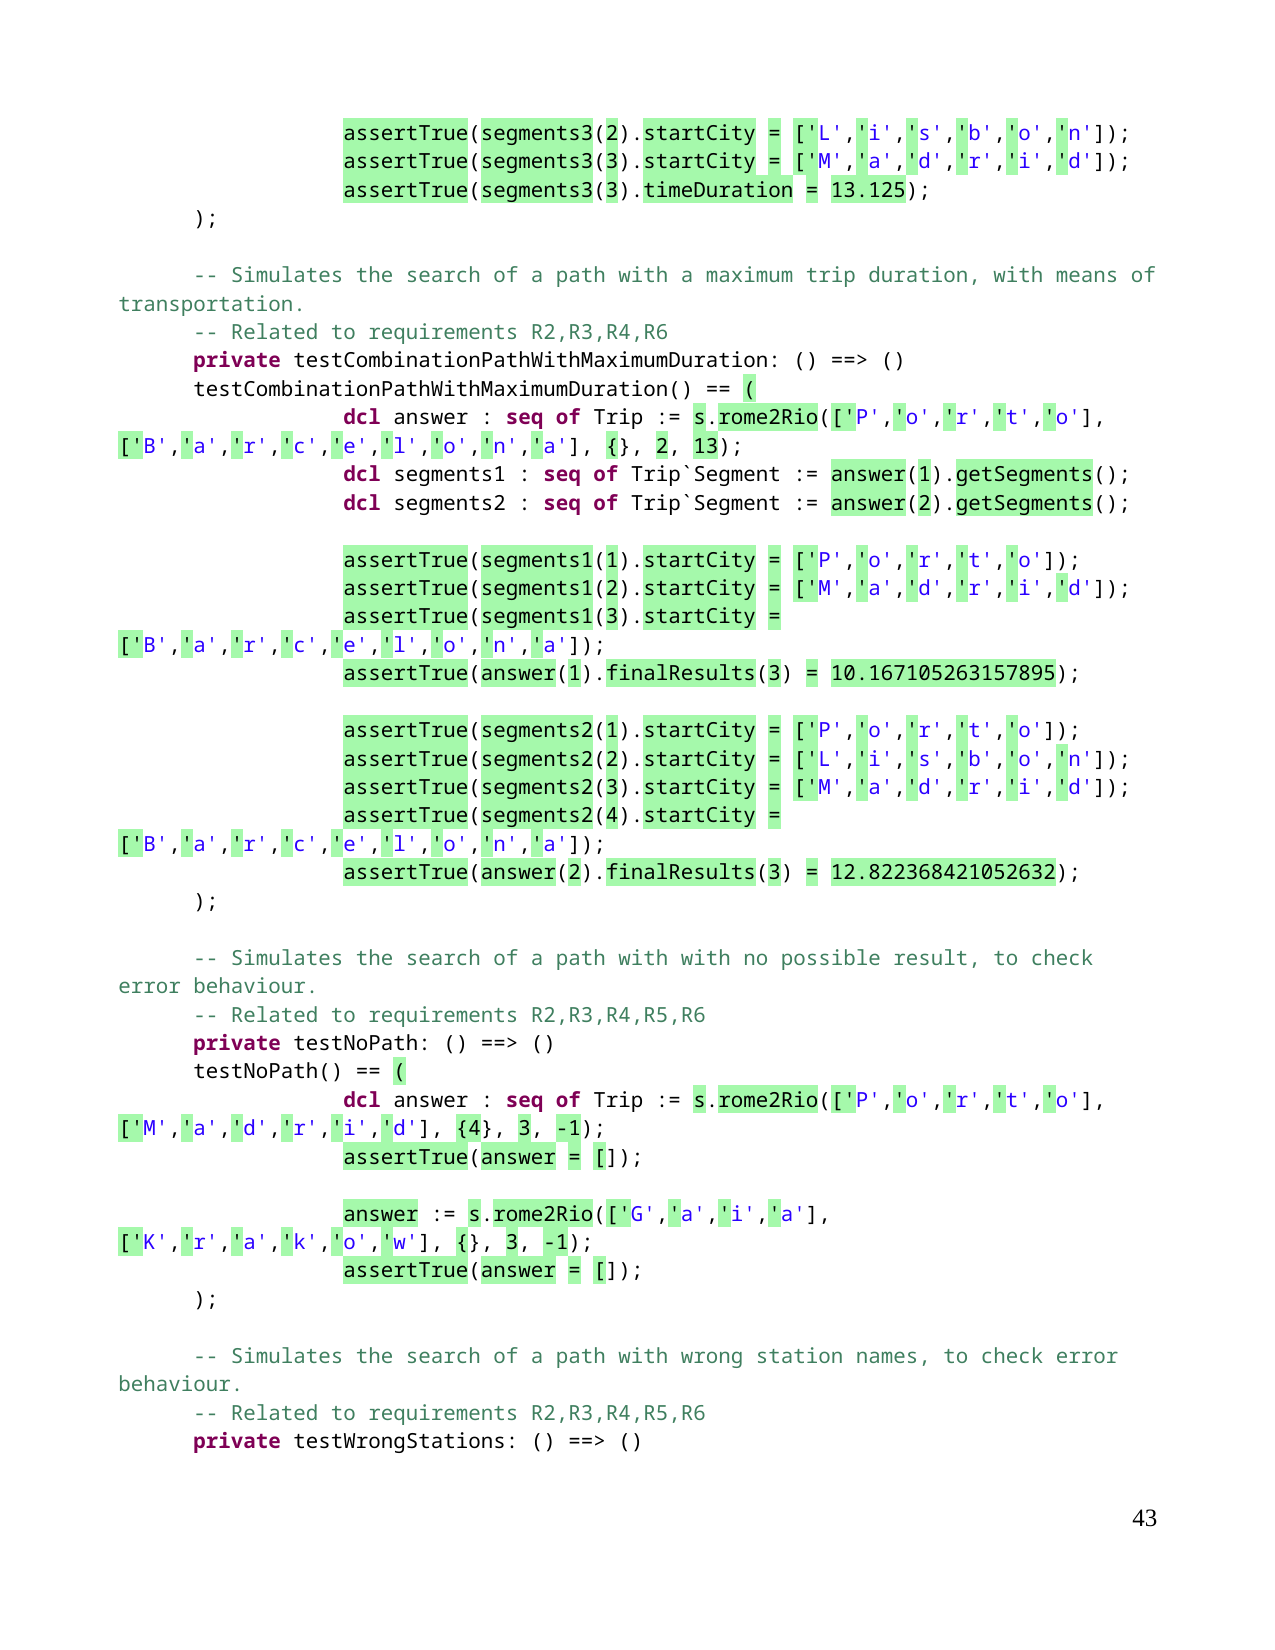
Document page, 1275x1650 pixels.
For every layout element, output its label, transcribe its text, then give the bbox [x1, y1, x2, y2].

text assertTrue(answer = []); [118, 1142, 1157, 1170]
text dcl answer : seq of Trip := s.rome2Rio(['P','o','r','t','o'], ['B','a','r','c','e','l','o','n','a'], {}, 2, 13); [118, 402, 1157, 459]
text -- Simulates the search of a path with wrong station names, to check error behaviour. [118, 1341, 1157, 1398]
text assertTrue(segments2(2).startCity = ['L','i','s','b','o','n']); [118, 744, 1157, 772]
text dcl answer : seq of Trip := s.rome2Rio(['P','o','r','t','o'], ['M','a','d','r','i','d'], {4}, 3, -1); [118, 1085, 1157, 1142]
text ); [118, 203, 1157, 232]
text assertTrue(segments3(3).timeDuration = 13.125); [118, 175, 1157, 203]
text assertTrue(answer = []); [118, 1256, 1157, 1284]
text private testNoPath: () ==> () [118, 1028, 1157, 1057]
text assertTrue(segments1(2).startCity = ['M','a','d','r','i','d']); [118, 573, 1157, 602]
text assertTrue(segments3(2).startCity = ['L','i','s','b','o','n']); [118, 118, 1157, 147]
text testCombinationPathWithMaximumDuration() == ( [118, 374, 1157, 402]
text assertTrue(segments1(1).startCity = ['P','o','r','t','o']); [118, 545, 1157, 573]
text private testWrongStations: () ==> () [118, 1426, 1157, 1455]
text assertTrue(segments2(4).startCity = ['B','a','r','c','e','l','o','n','a']); [118, 801, 1157, 857]
text dcl segments2 : seq of Trip`Segment := answer(2).getSegments(); [118, 488, 1157, 516]
text assertTrue(answer(1).finalResults(3) = 10.167105263157895); [118, 658, 1157, 687]
text assertTrue(segments2(1).startCity = ['P','o','r','t','o']); [118, 715, 1157, 744]
text -- Simulates the search of a path with a maximum trip duration, with means of transportation. [118, 260, 1157, 317]
text -- Simulates the search of a path with with no possible result, to check error behaviour. [118, 943, 1157, 1000]
text ); [118, 886, 1157, 914]
text assertTrue(answer(2).finalResults(3) = 12.822368421052632); [118, 857, 1157, 886]
text ); [118, 1284, 1157, 1312]
text dcl segments1 : seq of Trip`Segment := answer(1).getSegments(); [118, 459, 1157, 488]
text assertTrue(segments1(3).startCity = ['B','a','r','c','e','l','o','n','a']); [118, 602, 1157, 658]
text private testCombinationPathWithMaximumDuration: () ==> () [118, 346, 1157, 374]
text -- Related to requirements R2,R3,R4,R5,R6 [118, 1398, 1157, 1426]
text testNoPath() == ( [118, 1057, 1157, 1085]
text -- Related to requirements R2,R3,R4,R6 [118, 317, 1157, 346]
text -- Related to requirements R2,R3,R4,R5,R6 [118, 1000, 1157, 1028]
text answer := s.rome2Rio(['G','a','i','a'], ['K','r','a','k','o','w'], {}, 3, -1); [118, 1199, 1157, 1256]
text assertTrue(segments2(3).startCity = ['M','a','d','r','i','d']); [118, 772, 1157, 801]
text assertTrue(segments3(3).startCity = ['M','a','d','r','i','d']); [118, 147, 1157, 175]
